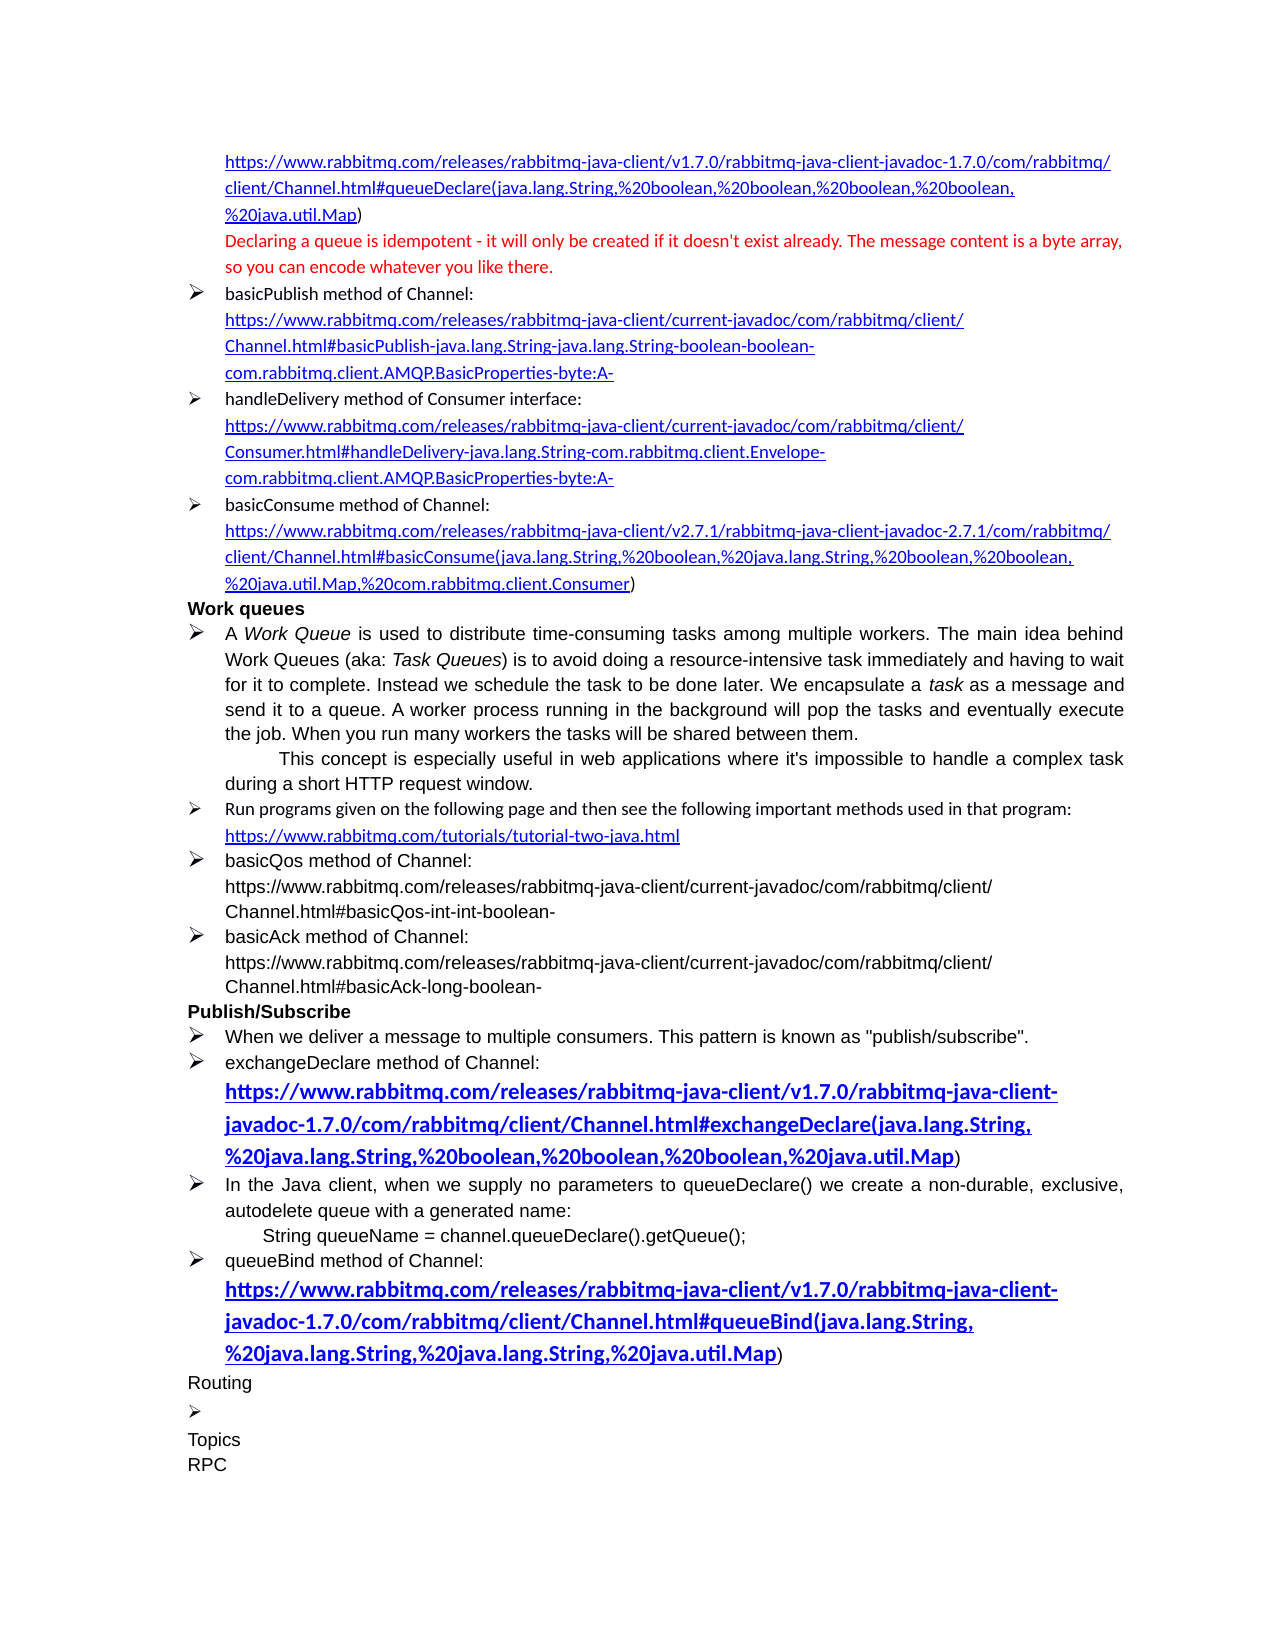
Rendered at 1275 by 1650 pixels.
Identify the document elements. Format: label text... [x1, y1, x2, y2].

list https://www.rabbitmq.com/releases/rabbitmq-java-client/current-javadoc/com/rabbitmq/client/Channel.html#basicAck-long-boolean- [187, 951, 1125, 998]
list handleDelivery method of Consumer interface: [187, 387, 1125, 410]
list A Work Queue is used to distribute time-consuming tasks among multiple workers. The main idea behind Work Queues (aka: Task Queues) is to avoid doing a resource-intensive task immediately and having to wait for it to complete. Instead we schedule the task to be done later. We encapsulate a task as a message and send it to a queue. A worker process running in the background will pop the tasks and eventually execute the job. When you run many workers the tasks will be shared between them. [187, 623, 1125, 745]
list https://www.rabbitmq.com/releases/rabbitmq-java-client/v2.7.1/rabbitmq-java-client-javadoc-2.7.1/com/rabbitmq/client/Channel.html#basicConsume(java.lang.String,%20boolean,%20java.lang.String,%20boolean,%20boolean,%20java.util.Map,%20com.rabbitmq.client.Consumer) [187, 519, 1125, 595]
list basicConsume method of Channel: [187, 493, 1125, 516]
list In the Java client, when we supply no parameters to queueDeclare() we create a non-durable, exclusive, autodelete queue with a generated name: [187, 1174, 1125, 1221]
list https://www.rabbitmq.com/releases/rabbitmq-java-client/v1.7.0/rabbitmq-java-client-javadoc-1.7.0/com/rabbitmq/client/Channel.html#queueBind(java.lang.String,%20java.lang.String,%20java.lang.String,%20java.util.Map) [187, 1275, 1125, 1368]
list RPC [150, 1453, 1125, 1475]
list queueBind method of Channel: [187, 1249, 1125, 1272]
list Work queues [150, 598, 1125, 620]
list String queueName = channel.queueDeclare().getQueue(); [225, 1224, 1125, 1246]
list basicQos method of Channel: [187, 850, 1125, 873]
list https://www.rabbitmq.com/releases/rabbitmq-java-client/current-javadoc/com/rabbitmq/client/Channel.html#basicPublish-java.lang.String-java.lang.String-boolean-boolean-com.rabbitmq.client.AMQP.BasicProperties-byte:A- [187, 308, 1125, 384]
list Publish/Subscribe [150, 1001, 1125, 1023]
list https://www.rabbitmq.com/releases/rabbitmq-java-client/v1.7.0/rabbitmq-java-client-javadoc-1.7.0/com/rabbitmq/client/Channel.html#exchangeDeclare(java.lang.String,%20java.lang.String,%20boolean,%20boolean,%20boolean,%20java.util.Map) [187, 1077, 1125, 1170]
list https://www.rabbitmq.com/tutorials/tutorial-two-java.html [187, 824, 1125, 847]
list https://www.rabbitmq.com/releases/rabbitmq-java-client/current-javadoc/com/rabbitmq/client/Channel.html#basicQos-int-int-boolean- [187, 876, 1125, 922]
list basicAck method of Channel: [187, 926, 1125, 948]
list When we deliver a message to multiple consumers. This pattern is known as "publish/subscribe". [187, 1026, 1125, 1048]
list This concept is especially useful in web applications where it's impossible to handle a complex task during a short HTTP request window. [187, 748, 1125, 794]
list Topics [150, 1429, 1125, 1450]
list Declaring a queue is idempotent - it will only be created if it doesn't exist already. The message content is a byte array, so you can encode whatever you like there. [187, 229, 1125, 278]
list https://www.rabbitmq.com/releases/rabbitmq-java-client/v1.7.0/rabbitmq-java-client-javadoc-1.7.0/com/rabbitmq/client/Channel.html#queueDeclare(java.lang.String,%20boolean,%20boolean,%20boolean,%20boolean,%20java.util.Map) [187, 150, 1125, 226]
list https://www.rabbitmq.com/releases/rabbitmq-java-client/current-javadoc/com/rabbitmq/client/Consumer.html#handleDelivery-java.lang.String-com.rabbitmq.client.Envelope-com.rabbitmq.client.AMQP.BasicProperties-byte:A- [187, 414, 1125, 489]
list Routing [150, 1372, 1125, 1393]
list basicPublish method of Channel: [187, 282, 1125, 305]
list Run programs given on the following page and then see the following important methods used in that program: [187, 797, 1125, 820]
list exchangeDeclare method of Channel: [187, 1052, 1125, 1074]
